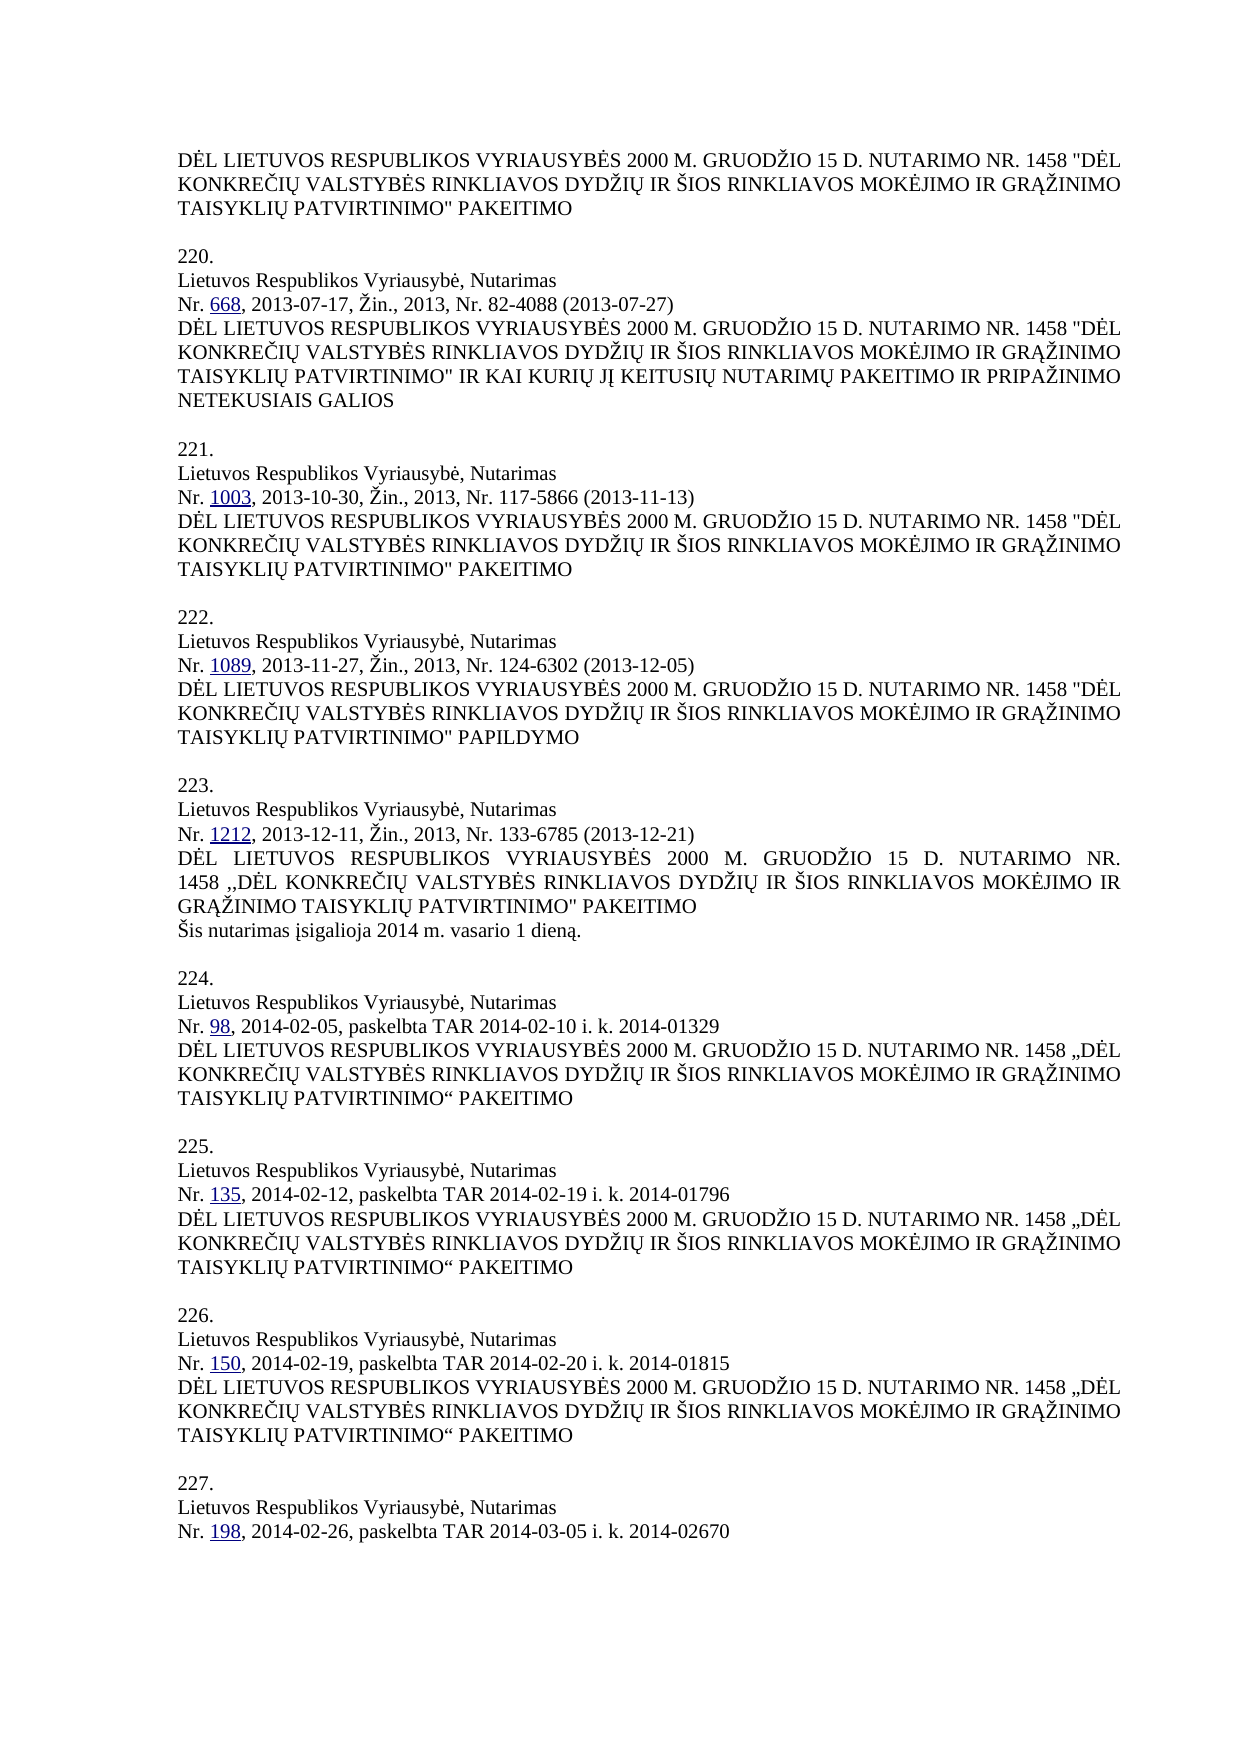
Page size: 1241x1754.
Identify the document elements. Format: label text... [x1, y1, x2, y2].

text Nr. 668, 2013-07-17, Žin., 2013, Nr. 82-4088 (2013-07-27) [177, 292, 1122, 316]
text 226. [177, 1303, 1122, 1327]
text Nr. 135, 2014-02-12, paskelbta TAR 2014-02-19 i. k. 2014-01796 [177, 1182, 1122, 1206]
text Nr. 1212, 2013-12-11, Žin., 2013, Nr. 133-6785 (2013-12-21) [177, 821, 1122, 846]
text DĖL LIETUVOS RESPUBLIKOS VYRIAUSYBĖS 2000 M. GRUODŽIO 15 D. NUTARIMO NR. 1458 "DĖL KONKREČIŲ VALSTYBĖS RINKLIAVOS DYDŽIŲ IR ŠIOS RINKLIAVOS MOKĖJIMO IR GRĄŽINIMO TAISYKLIŲ PATVIRTINIMO" PAPILDYMO [177, 677, 1122, 749]
text 227. [177, 1471, 1122, 1495]
text 220. [177, 244, 1122, 268]
text Nr. 1003, 2013-10-30, Žin., 2013, Nr. 117-5866 (2013-11-13) [177, 484, 1122, 509]
text 221. [177, 436, 1122, 461]
text Nr. 98, 2014-02-05, paskelbta TAR 2014-02-10 i. k. 2014-01329 [177, 1014, 1122, 1038]
text Lietuvos Respublikos Vyriausybė, Nutarimas [177, 1495, 1122, 1519]
text Lietuvos Respublikos Vyriausybė, Nutarimas [177, 268, 1122, 292]
text DĖL LIETUVOS RESPUBLIKOS VYRIAUSYBĖS 2000 M. GRUODŽIO 15 D. NUTARIMO NR. 1458 "DĖL KONKREČIŲ VALSTYBĖS RINKLIAVOS DYDŽIŲ IR ŠIOS RINKLIAVOS MOKĖJIMO IR GRĄŽINIMO TAISYKLIŲ PATVIRTINIMO" PAKEITIMO [177, 148, 1122, 220]
text Lietuvos Respublikos Vyriausybė, Nutarimas [177, 990, 1122, 1014]
text DĖL LIETUVOS RESPUBLIKOS VYRIAUSYBĖS 2000 M. GRUODŽIO 15 D. NUTARIMO NR. 1458 „DĖL KONKREČIŲ VALSTYBĖS RINKLIAVOS DYDŽIŲ IR ŠIOS RINKLIAVOS MOKĖJIMO IR GRĄŽINIMO TAISYKLIŲ PATVIRTINIMO“ PAKEITIMO [177, 1038, 1122, 1110]
text Lietuvos Respublikos Vyriausybė, Nutarimas [177, 629, 1122, 653]
text 224. [177, 966, 1122, 990]
text 222. [177, 605, 1122, 629]
text DĖL LIETUVOS RESPUBLIKOS VYRIAUSYBĖS 2000 M. GRUODŽIO 15 D. NUTARIMO NR. 1458 ,,DĖL KONKREČIŲ VALSTYBĖS RINKLIAVOS DYDŽIŲ IR ŠIOS RINKLIAVOS MOKĖJIMO IR GRĄŽINIMO TAISYKLIŲ PATVIRTINIMO" PAKEITIMO [177, 846, 1122, 918]
text Nr. 150, 2014-02-19, paskelbta TAR 2014-02-20 i. k. 2014-01815 [177, 1351, 1122, 1375]
text Šis nutarimas įsigalioja 2014 m. vasario 1 dieną. [177, 918, 1122, 942]
text DĖL LIETUVOS RESPUBLIKOS VYRIAUSYBĖS 2000 M. GRUODŽIO 15 D. NUTARIMO NR. 1458 „DĖL KONKREČIŲ VALSTYBĖS RINKLIAVOS DYDŽIŲ IR ŠIOS RINKLIAVOS MOKĖJIMO IR GRĄŽINIMO TAISYKLIŲ PATVIRTINIMO“ PAKEITIMO [177, 1375, 1122, 1447]
text Lietuvos Respublikos Vyriausybė, Nutarimas [177, 461, 1122, 484]
text Lietuvos Respublikos Vyriausybė, Nutarimas [177, 1158, 1122, 1182]
text 223. [177, 773, 1122, 797]
text Nr. 198, 2014-02-26, paskelbta TAR 2014-03-05 i. k. 2014-02670 [177, 1519, 1122, 1543]
text DĖL LIETUVOS RESPUBLIKOS VYRIAUSYBĖS 2000 M. GRUODŽIO 15 D. NUTARIMO NR. 1458 „DĖL KONKREČIŲ VALSTYBĖS RINKLIAVOS DYDŽIŲ IR ŠIOS RINKLIAVOS MOKĖJIMO IR GRĄŽINIMO TAISYKLIŲ PATVIRTINIMO“ PAKEITIMO [177, 1206, 1122, 1279]
text Lietuvos Respublikos Vyriausybė, Nutarimas [177, 797, 1122, 821]
text Nr. 1089, 2013-11-27, Žin., 2013, Nr. 124-6302 (2013-12-05) [177, 653, 1122, 677]
text DĖL LIETUVOS RESPUBLIKOS VYRIAUSYBĖS 2000 M. GRUODŽIO 15 D. NUTARIMO NR. 1458 "DĖL KONKREČIŲ VALSTYBĖS RINKLIAVOS DYDŽIŲ IR ŠIOS RINKLIAVOS MOKĖJIMO IR GRĄŽINIMO TAISYKLIŲ PATVIRTINIMO" IR KAI KURIŲ JĮ KEITUSIŲ NUTARIMŲ PAKEITIMO IR PRIPAŽINIMO NETEKUSIAIS GALIOS [177, 316, 1122, 412]
text 225. [177, 1134, 1122, 1158]
text DĖL LIETUVOS RESPUBLIKOS VYRIAUSYBĖS 2000 M. GRUODŽIO 15 D. NUTARIMO NR. 1458 "DĖL KONKREČIŲ VALSTYBĖS RINKLIAVOS DYDŽIŲ IR ŠIOS RINKLIAVOS MOKĖJIMO IR GRĄŽINIMO TAISYKLIŲ PATVIRTINIMO" PAKEITIMO [177, 509, 1122, 581]
text Lietuvos Respublikos Vyriausybė, Nutarimas [177, 1327, 1122, 1351]
